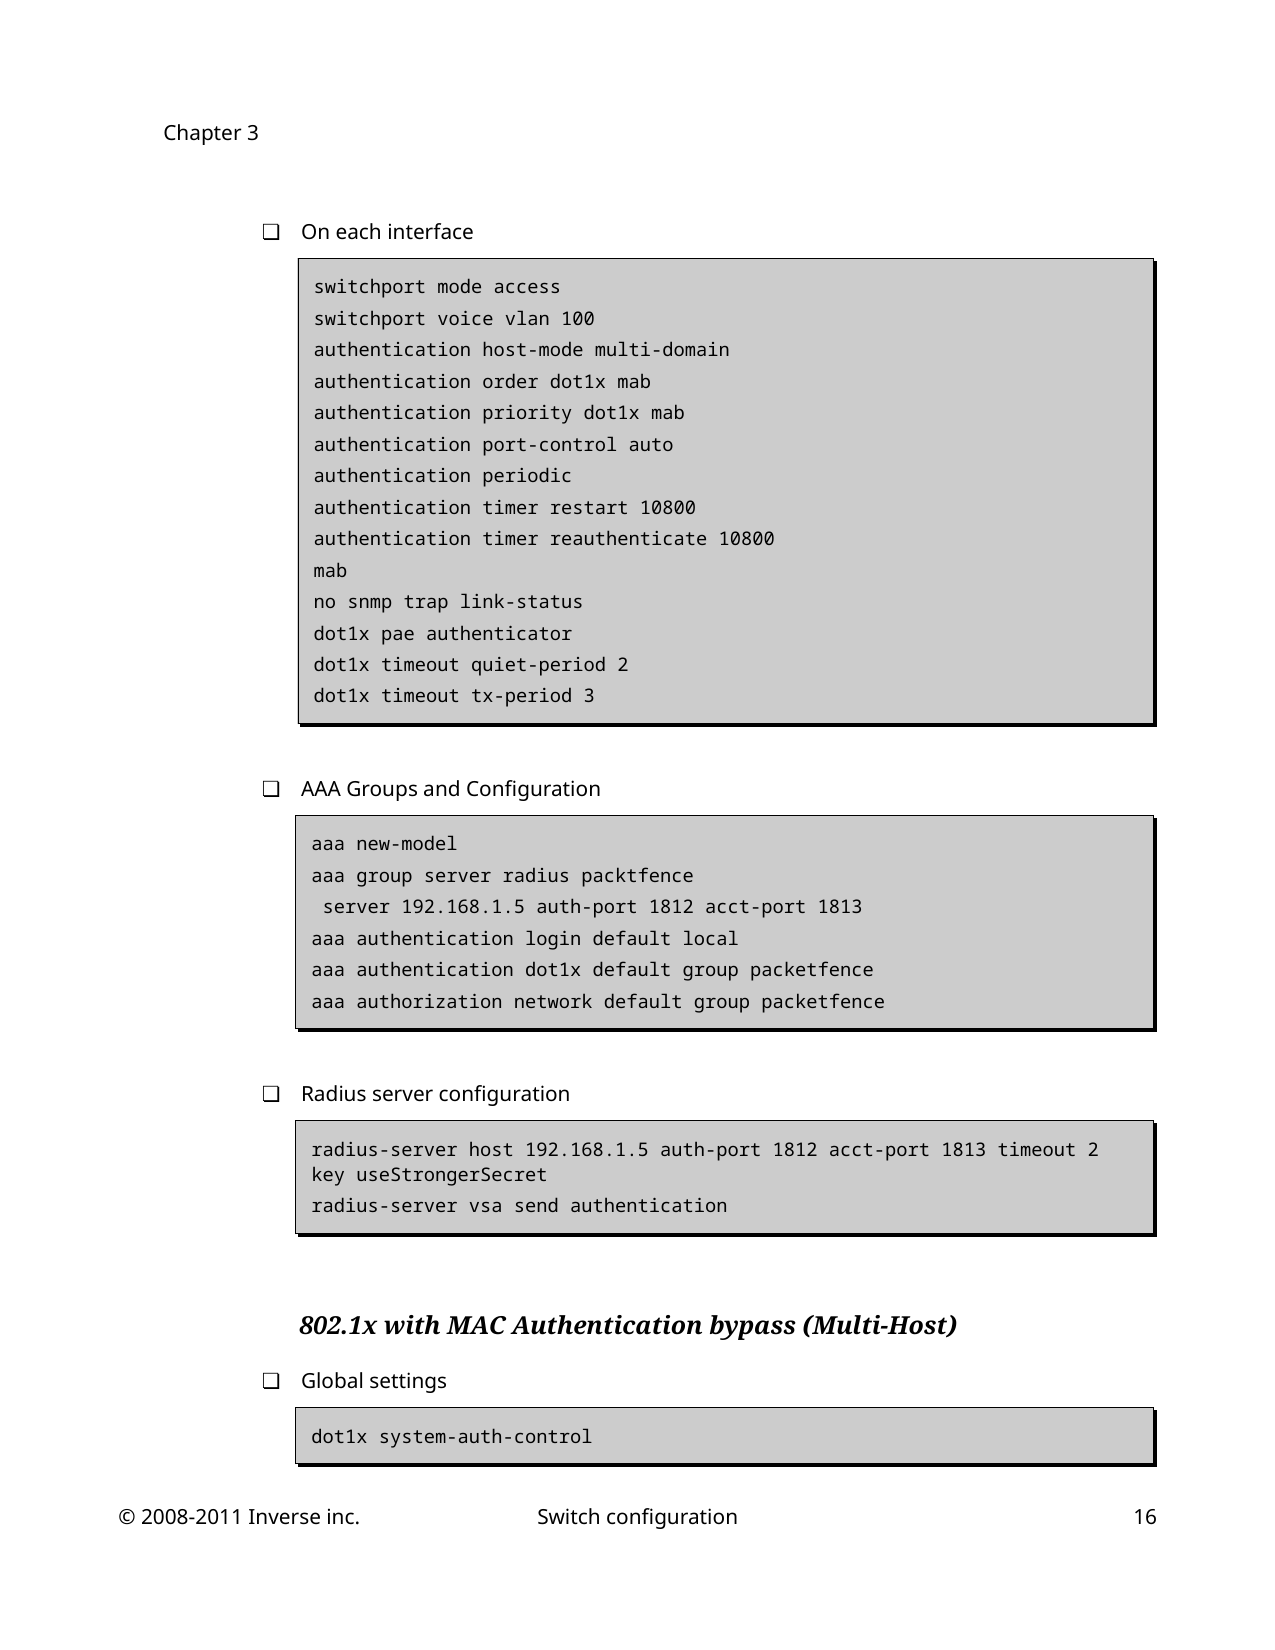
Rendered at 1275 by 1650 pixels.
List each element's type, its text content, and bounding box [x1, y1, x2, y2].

text authentication host-mode multi-domain [299, 321, 1153, 352]
text aaa group server radius packtfence [296, 846, 1153, 878]
text aaa authentication login default local [296, 909, 1153, 941]
list ❏ Radius server configuration [262, 1079, 1157, 1107]
text dot1x timeout tx-period 3 [299, 667, 1153, 723]
text authentication timer reauthenticate 10800 [299, 509, 1153, 541]
text switchport voice vlan 100 [299, 289, 1153, 321]
list ❏ AAA Groups and Configuration [262, 774, 1157, 802]
text radius-server host 192.168.1.5 auth-port 1812 acct-port 1813 timeout 2 key useStrongerSecret [296, 1121, 1153, 1177]
text aaa authorization network default group packetfence [296, 972, 1153, 1028]
list ❏ On each interface [262, 217, 1157, 245]
text authentication timer restart 10800 [299, 478, 1153, 509]
text authentication order dot1x mab [299, 352, 1153, 384]
list ❏ Global settings [262, 1366, 1157, 1394]
text authentication port-control auto [299, 415, 1153, 447]
text switchport mode access [299, 259, 1153, 289]
text no snmp trap link-status [299, 572, 1153, 604]
text dot1x timeout quiet-period 2 [299, 635, 1153, 667]
text mab [299, 541, 1153, 572]
text aaa authentication dot1x default group packetfence [296, 941, 1153, 972]
text dot1x pae authenticator [299, 604, 1153, 635]
subtitle 802.1x with MAC Authentication bypass (Multi-Host) [262, 1308, 1157, 1341]
text authentication periodic [299, 447, 1153, 478]
text radius-server vsa send authentication [296, 1177, 1153, 1233]
text aaa new-model [296, 816, 1153, 846]
text dot1x system-auth-control [296, 1408, 1153, 1463]
text authentication priority dot1x mab [299, 384, 1153, 415]
text server 192.168.1.5 auth-port 1812 acct-port 1813 [296, 878, 1153, 909]
